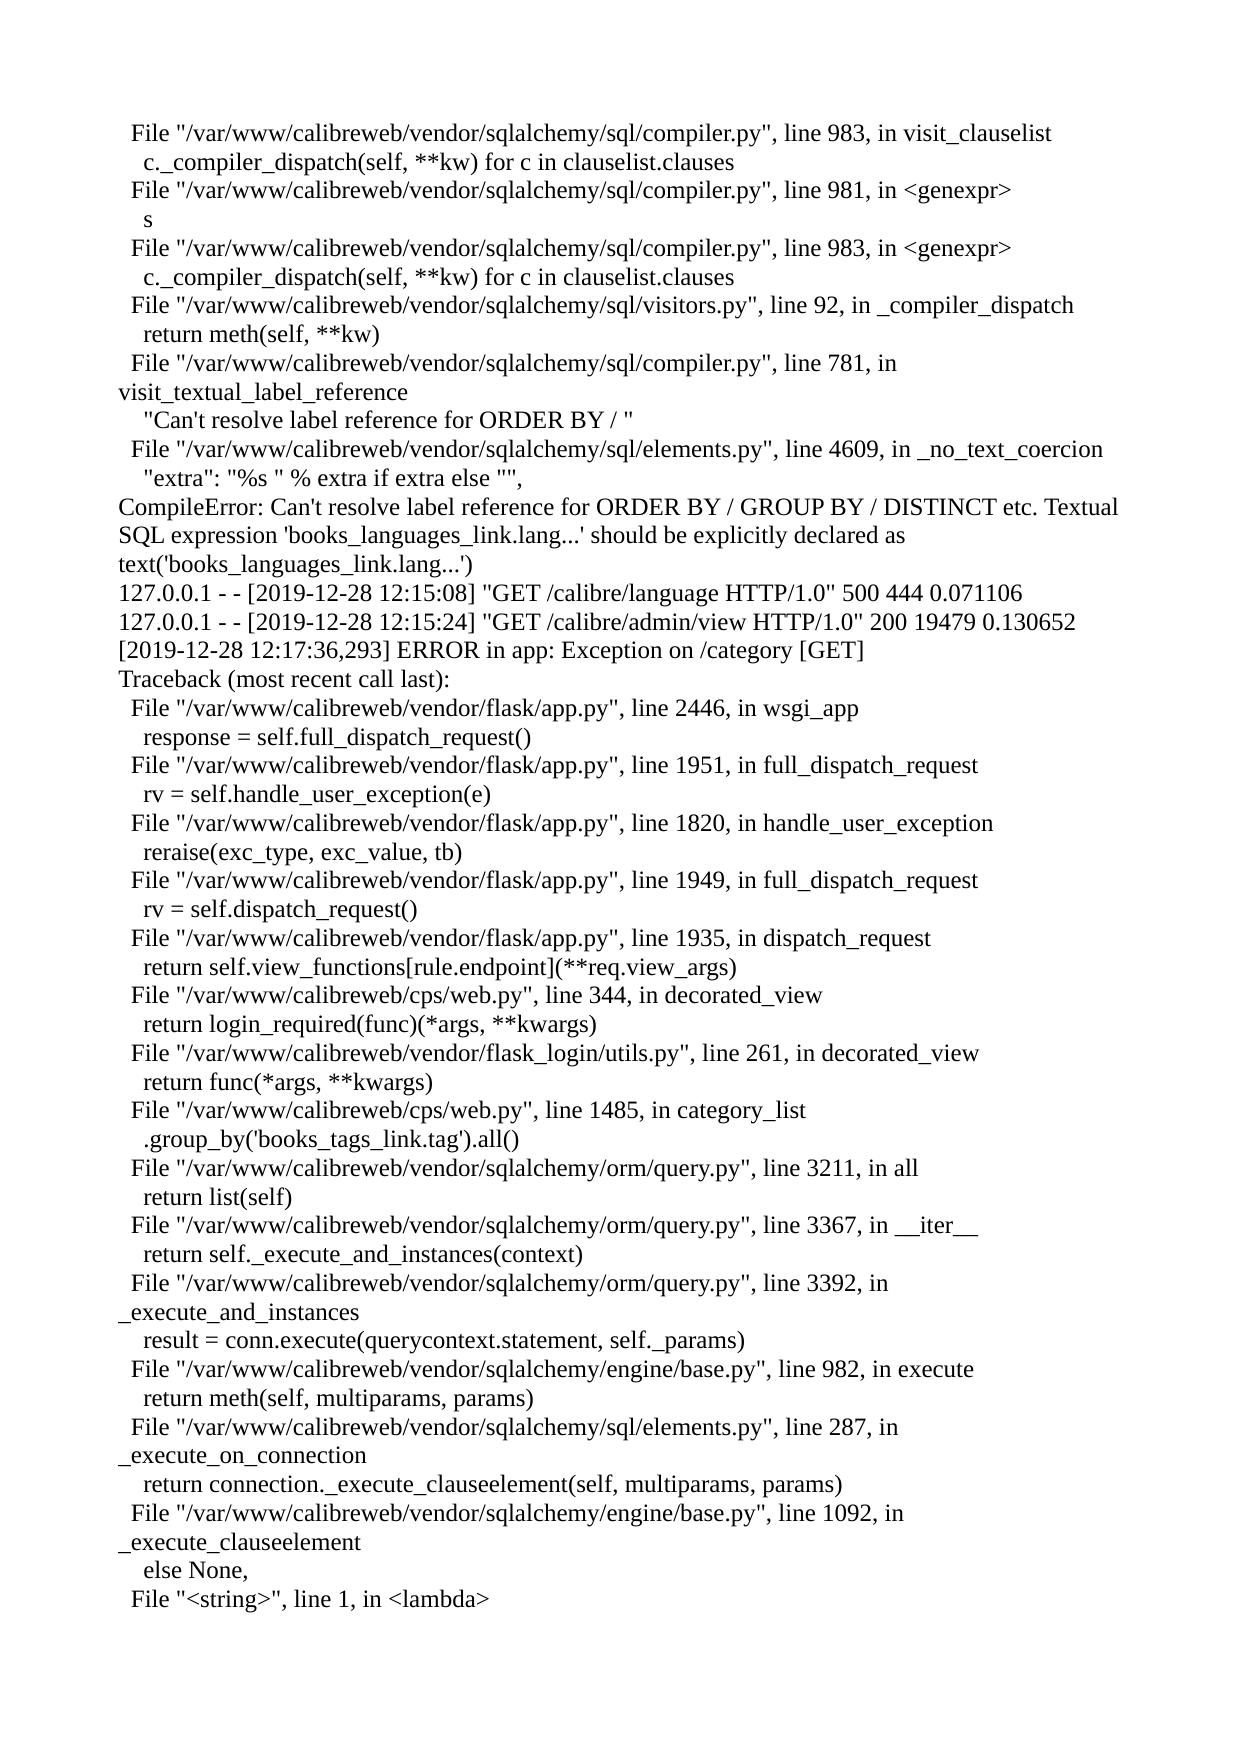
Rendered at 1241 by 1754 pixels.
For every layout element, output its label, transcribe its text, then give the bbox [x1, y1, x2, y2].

text File "/var/www/calibreweb/vendor/sqlalchemy/sql/compiler.py", line 983, in visit_clauselist c._compiler_dispatch(self, **kw) for c in clauselist.clauses File "/var/www/calibreweb/vendor/sqlalchemy/sql/compiler.py", line 981, in <genexpr> s File "/var/www/calibreweb/vendor/sqlalchemy/sql/compiler.py", line 983, in <genexpr> c._compiler_dispatch(self, **kw) for c in clauselist.clauses File "/var/www/calibreweb/vendor/sqlalchemy/sql/visitors.py", line 92, in _compiler_dispatch return meth(self, **kw) File "/var/www/calibreweb/vendor/sqlalchemy/sql/compiler.py", line 781, in visit_textual_label_reference "Can't resolve label reference for ORDER BY / " File "/var/www/calibreweb/vendor/sqlalchemy/sql/elements.py", line 4609, in _no_text_coercion "extra": "%s " % extra if extra else "", CompileError: Can't resolve label reference for ORDER BY / GROUP BY / DISTINCT etc. Textual SQL expression 'books_languages_link.lang...' should be explicitly declared as text('books_languages_link.lang...') 127.0.0.1 - - [2019-12-28 12:15:08] "GET /calibre/language HTTP/1.0" 500 444 0.071106 127.0.0.1 - - [2019-12-28 12:15:24] "GET /calibre/admin/view HTTP/1.0" 200 19479 0.130652 [2019-12-28 12:17:36,293] ERROR in app: Exception on /category [GET] Traceback (most recent call last): File "/var/www/calibreweb/vendor/flask/app.py", line 2446, in wsgi_app response = self.full_dispatch_request() File "/var/www/calibreweb/vendor/flask/app.py", line 1951, in full_dispatch_request rv = self.handle_user_exception(e) File "/var/www/calibreweb/vendor/flask/app.py", line 1820, in handle_user_exception reraise(exc_type, exc_value, tb) File "/var/www/calibreweb/vendor/flask/app.py", line 1949, in full_dispatch_request rv = self.dispatch_request() File "/var/www/calibreweb/vendor/flask/app.py", line 1935, in dispatch_request return self.view_functions[rule.endpoint](**req.view_args) File "/var/www/calibreweb/cps/web.py", line 344, in decorated_view return login_required(func)(*args, **kwargs) File "/var/www/calibreweb/vendor/flask_login/utils.py", line 261, in decorated_view return func(*args, **kwargs) File "/var/www/calibreweb/cps/web.py", line 1485, in category_list .group_by('books_tags_link.tag').all() File "/var/www/calibreweb/vendor/sqlalchemy/orm/query.py", line 3211, in all return list(self) File "/var/www/calibreweb/vendor/sqlalchemy/orm/query.py", line 3367, in __iter__ return self._execute_and_instances(context) File "/var/www/calibreweb/vendor/sqlalchemy/orm/query.py", line 3392, in _execute_and_instances result = conn.execute(querycontext.statement, self._params) File "/var/www/calibreweb/vendor/sqlalchemy/engine/base.py", line 982, in execute return meth(self, multiparams, params) File "/var/www/calibreweb/vendor/sqlalchemy/sql/elements.py", line 287, in _execute_on_connection return connection._execute_clauseelement(self, multiparams, params) File "/var/www/calibreweb/vendor/sqlalchemy/engine/base.py", line 1092, in _execute_clauseelement else None, File "<string>", line 1, in <lambda> [118, 118, 1122, 1613]
